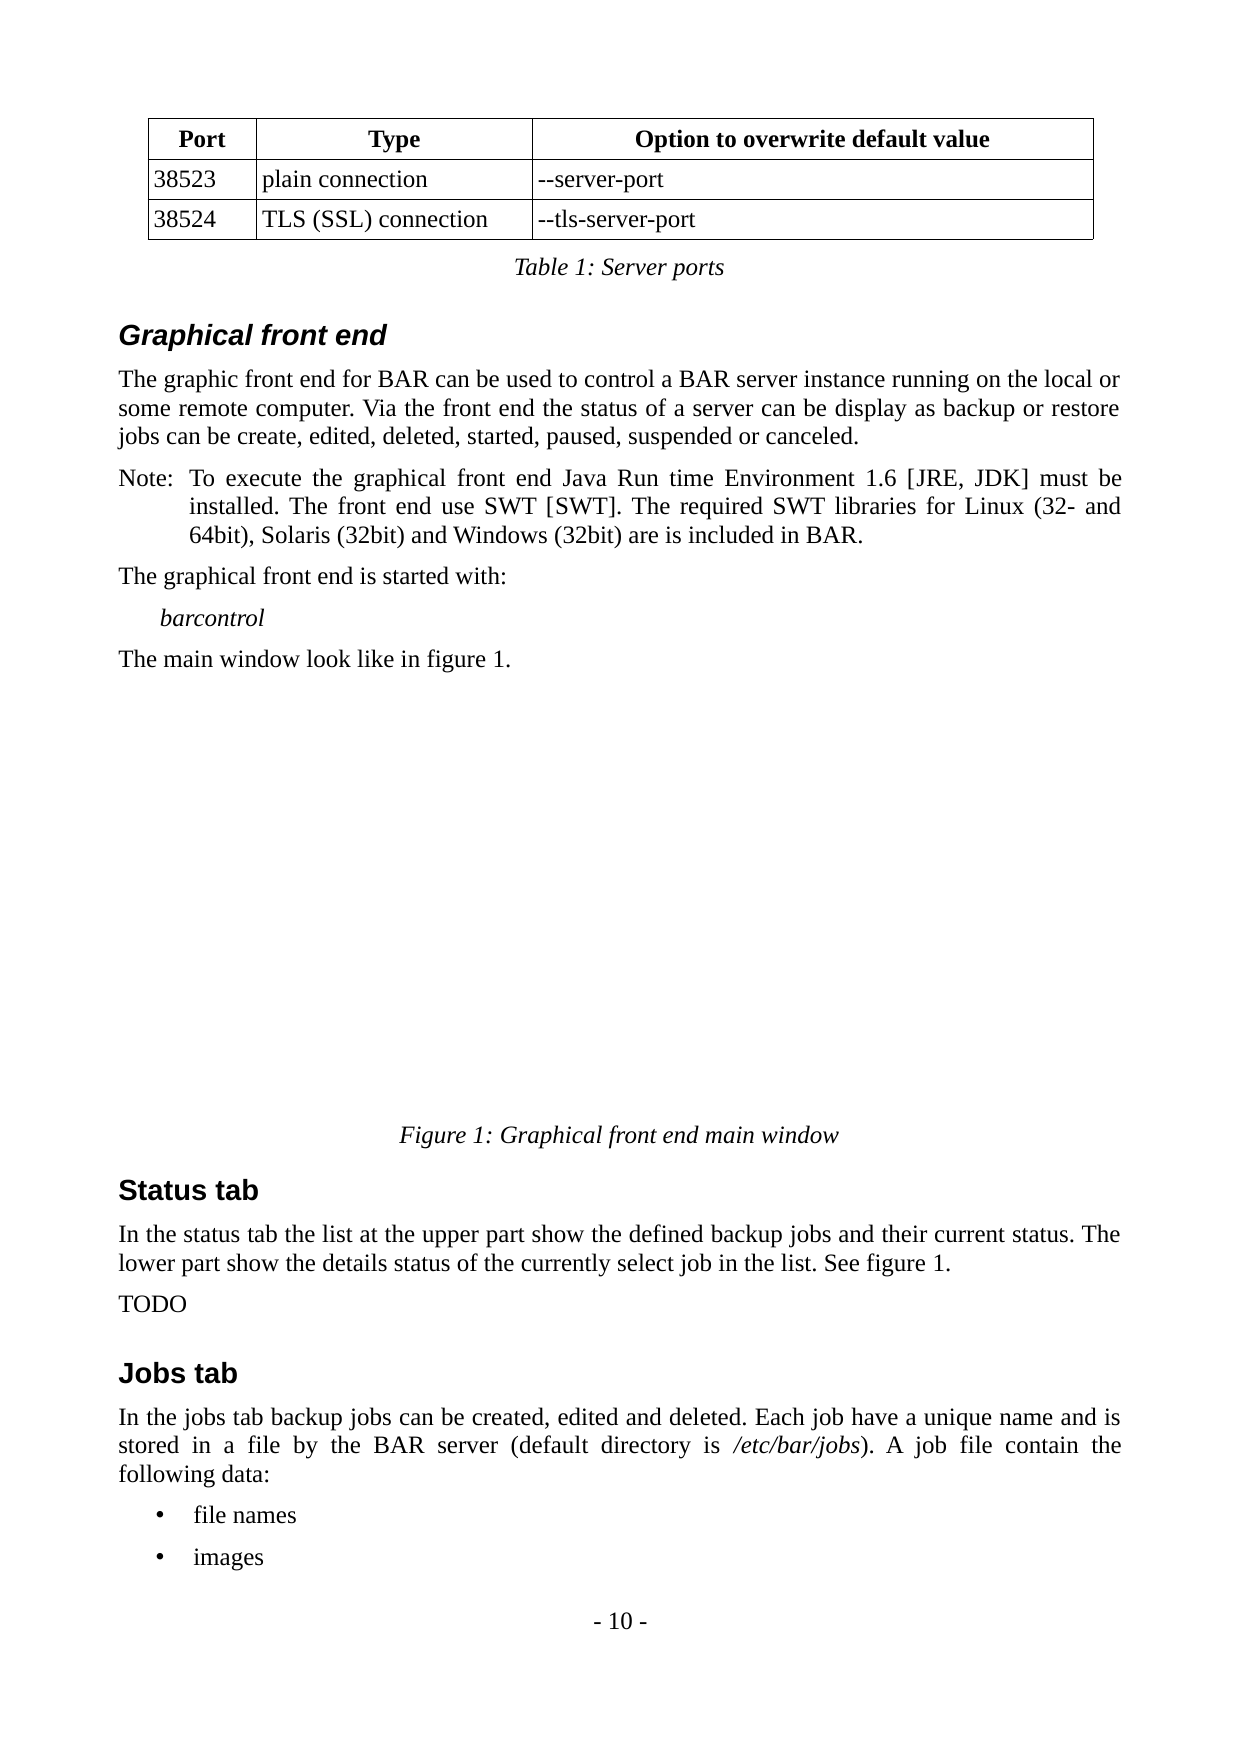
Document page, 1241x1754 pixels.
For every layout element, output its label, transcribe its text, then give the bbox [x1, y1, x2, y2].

text Figure 1: Graphical front end main window [369, 698, 871, 1149]
subtitle Jobs tab [118, 1356, 1122, 1389]
table_header Type [257, 119, 532, 158]
table_cell 38523 [149, 160, 256, 199]
table_cell plain connection [257, 160, 532, 199]
text TODO [118, 1289, 1122, 1318]
text The graphical front end is started with: [118, 561, 1122, 590]
table_cell --tls-server-port [533, 200, 1093, 239]
table_cell 38524 [149, 200, 256, 239]
list images [156, 1542, 1122, 1571]
text Note: To execute the graphical front end Java Run time Environment 1.6 [JRE, JDK] must be installed. The front end use SWT [SWT]. The required SWT libraries for Linux (32- and 64bit), Solaris (32bit) and Windows (32bit) are is included in BAR. [118, 463, 1122, 549]
table_cell --server-port [533, 160, 1093, 199]
table_header Port [149, 119, 256, 158]
text Table 1: Server ports [118, 252, 1122, 280]
list file names [156, 1501, 1122, 1529]
subtitle Status tab [118, 710, 1122, 1207]
subtitle Graphical front end [118, 318, 1122, 351]
table_header Option to overwrite default value [533, 119, 1093, 158]
text In the status tab the list at the upper part show the defined backup jobs and their current status. The lower part show the details status of the currently select job in the list. See figure 1. [118, 1219, 1122, 1277]
text barcontrol [159, 603, 1122, 631]
table_cell TLS (SSL) connection [257, 200, 532, 239]
text The graphic front end for BAR can be used to control a BAR server instance running on the local or some remote computer. Via the front end the status of a server can be display as backup or restore jobs can be create, edited, deleted, started, paused, suspended or canceled. [118, 364, 1122, 450]
text In the jobs tab backup jobs can be created, edited and deleted. Each job have a unique name and is stored in a file by the BAR server (default directory is /etc/bar/jobs). A job file contain the following data: [118, 1402, 1122, 1488]
subtitle [369, 685, 871, 698]
text The main window look like in figure 1. [118, 644, 1122, 673]
